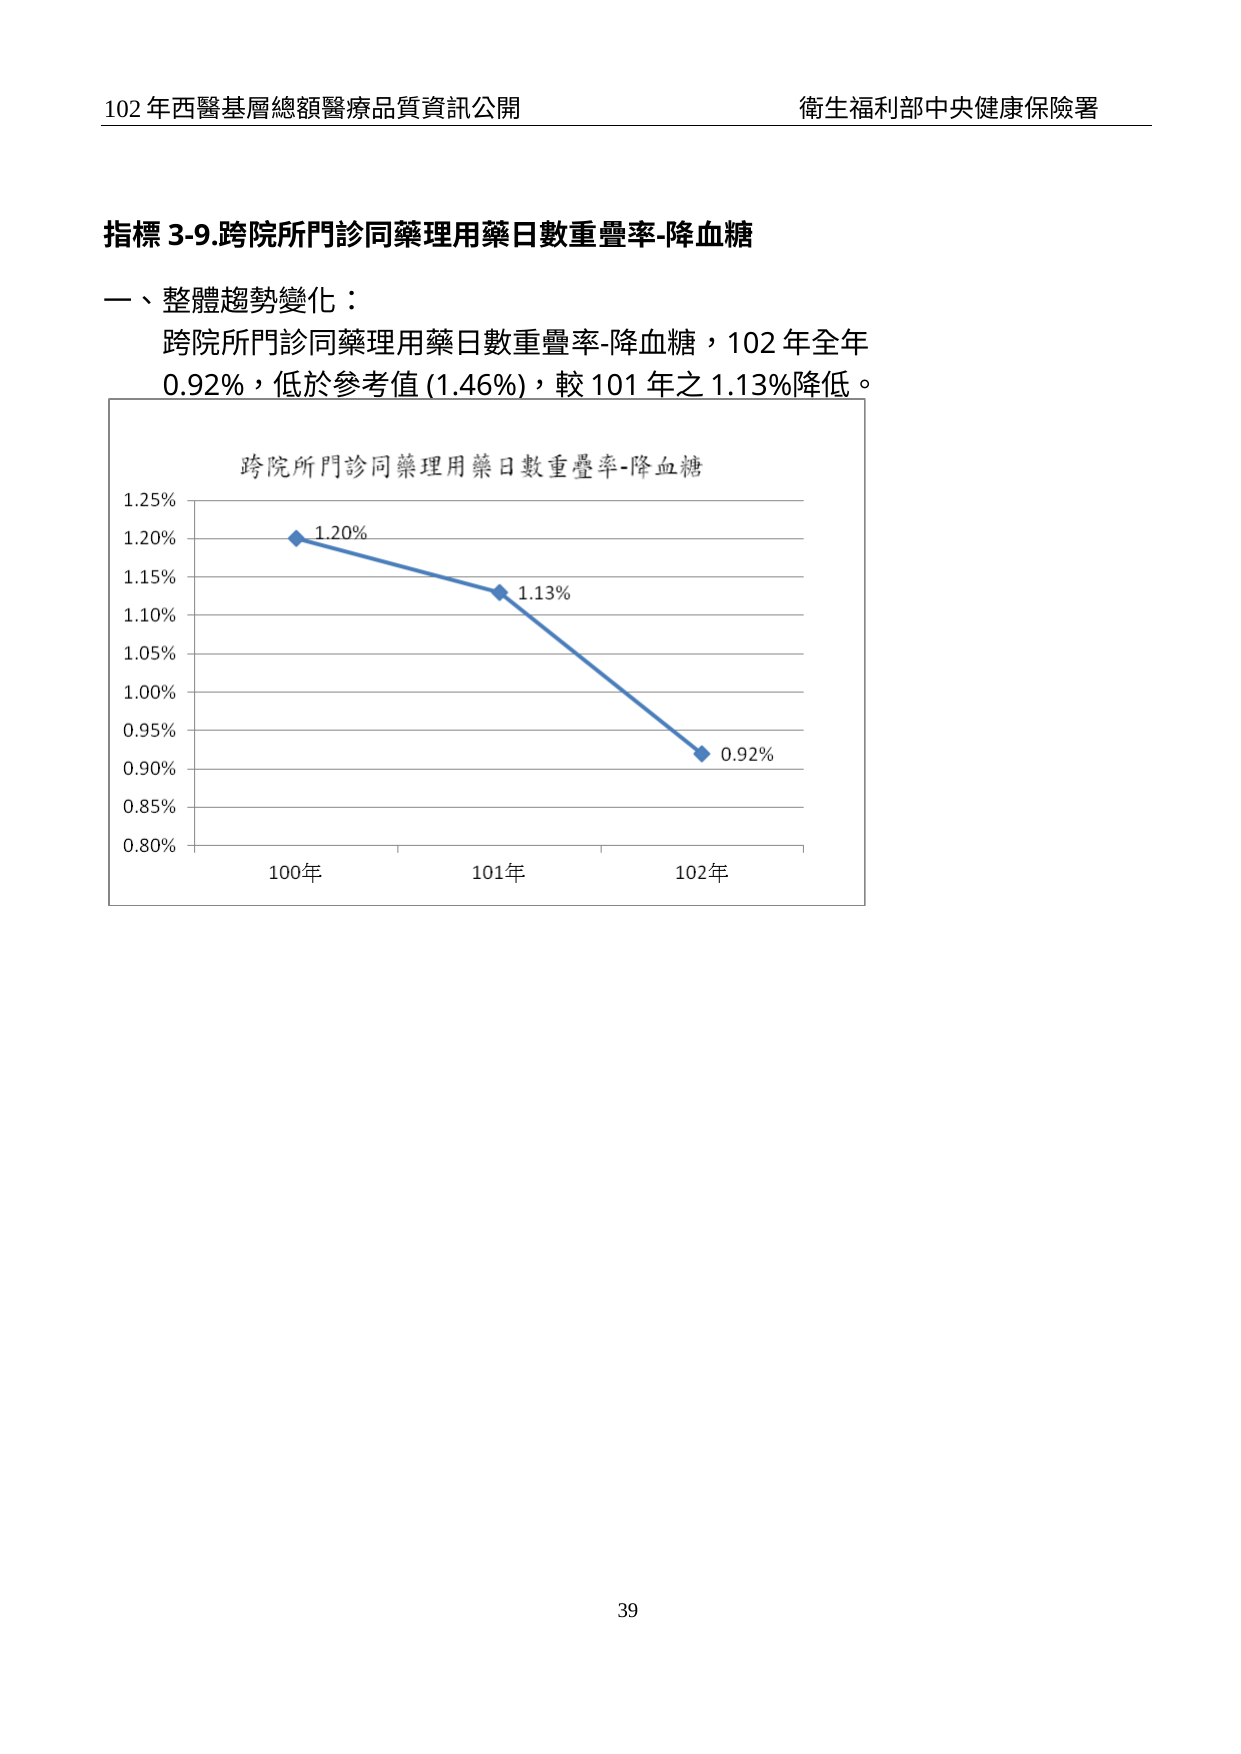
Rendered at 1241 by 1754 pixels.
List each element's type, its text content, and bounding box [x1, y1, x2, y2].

table_cell [867, 423, 906, 502]
table_cell [867, 503, 906, 582]
table_header 指標3-9.跨院所門診同藥理用藥日數重疊率-降血糖 [104, 188, 906, 277]
table_cell 一、整體趨勢變化： [104, 277, 413, 319]
table_cell [867, 582, 906, 662]
table_cell [413, 277, 512, 319]
picture [107, 398, 866, 906]
table_cell [867, 662, 906, 741]
table_cell [867, 741, 906, 821]
table_cell [867, 821, 906, 901]
table_cell 跨院所門診同藥理用藥日數重疊率-降血糖，102年全年0.92%，低於參考值 (1.46%)，較101年之1.13%降低。 [104, 320, 906, 905]
table_cell [709, 277, 807, 319]
table_cell [512, 277, 614, 319]
table_cell [807, 277, 906, 319]
table_cell [614, 277, 709, 319]
